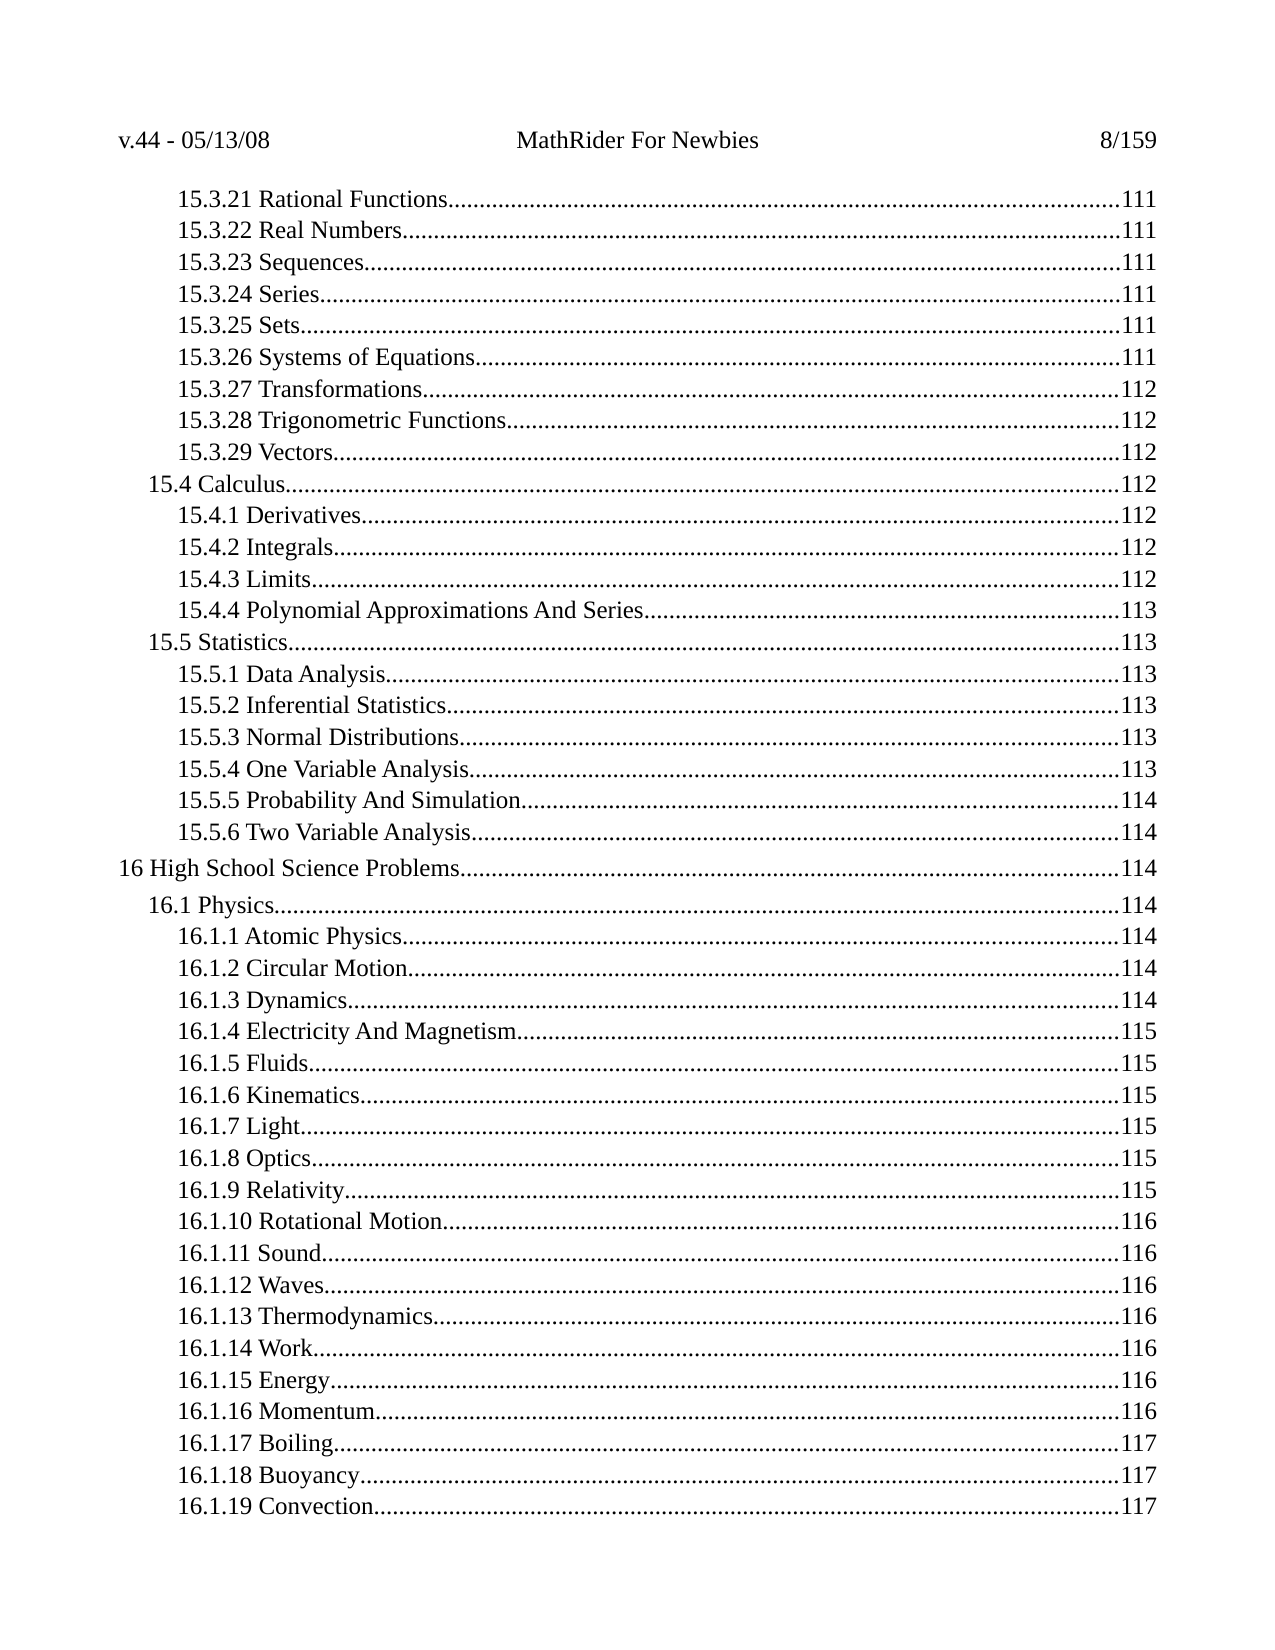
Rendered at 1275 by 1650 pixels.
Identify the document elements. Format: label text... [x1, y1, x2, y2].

text 15.5.4 One Variable Analysis 113 [177, 754, 1157, 783]
text 15.3.26 Systems of Equations 111 [177, 342, 1157, 371]
text 16.1.14 Work 116 [177, 1333, 1157, 1362]
text 15.4 Calculus 112 [148, 469, 1157, 498]
text 15.5.6 Two Variable Analysis 114 [177, 817, 1157, 846]
text 16.1.4 Electricity And Magnetism 115 [177, 1016, 1157, 1045]
text 16.1.16 Momentum 116 [177, 1396, 1157, 1425]
text 16.1.5 Fluids 115 [177, 1048, 1157, 1077]
text 15.5.3 Normal Distributions 113 [177, 722, 1157, 751]
text 16.1.11 Sound 116 [177, 1238, 1157, 1267]
text 15.3.23 Sequences 111 [177, 247, 1157, 276]
text 16.1.2 Circular Motion 114 [177, 953, 1157, 982]
text 16.1.3 Dynamics 114 [177, 985, 1157, 1013]
text 15.3.25 Sets 111 [177, 311, 1157, 339]
text 16.1.17 Boiling 117 [177, 1428, 1157, 1457]
text 16.1.9 Relativity 115 [177, 1175, 1157, 1203]
text 15.5.5 Probability And Simulation 114 [177, 786, 1157, 814]
text 15.3.28 Trigonometric Functions 112 [177, 406, 1157, 434]
text 16.1.1 Atomic Physics 114 [177, 921, 1157, 950]
text 16.1.19 Convection 117 [177, 1491, 1157, 1520]
text 15.4.1 Derivatives 112 [177, 501, 1157, 529]
text 15.4.4 Polynomial Approximations And Series 113 [177, 596, 1157, 624]
text 16.1.7 Light 115 [177, 1111, 1157, 1140]
text 16.1 Physics 114 [148, 890, 1157, 918]
text 16.1.13 Thermodynamics 116 [177, 1301, 1157, 1330]
text 16.1.18 Buoyancy 117 [177, 1460, 1157, 1488]
text 16 High School Science Problems 114 [118, 853, 1157, 882]
text 16.1.10 Rotational Motion 116 [177, 1206, 1157, 1235]
text 15.5.1 Data Analysis 113 [177, 659, 1157, 688]
text 16.1.15 Energy 116 [177, 1365, 1157, 1393]
text 16.1.12 Waves 116 [177, 1270, 1157, 1298]
text 15.3.24 Series 111 [177, 279, 1157, 308]
text 15.3.29 Vectors 112 [177, 437, 1157, 466]
text 15.3.21 Rational Functions 111 [177, 184, 1157, 213]
text 15.3.27 Transformations 112 [177, 374, 1157, 403]
text 16.1.6 Kinematics 115 [177, 1080, 1157, 1108]
text 15.3.22 Real Numbers 111 [177, 216, 1157, 244]
text 15.4.3 Limits 112 [177, 564, 1157, 593]
text 15.5.2 Inferential Statistics 113 [177, 691, 1157, 719]
text 16.1.8 Optics 115 [177, 1143, 1157, 1172]
text 15.5 Statistics 113 [148, 627, 1157, 656]
text 15.4.2 Integrals 112 [177, 532, 1157, 561]
